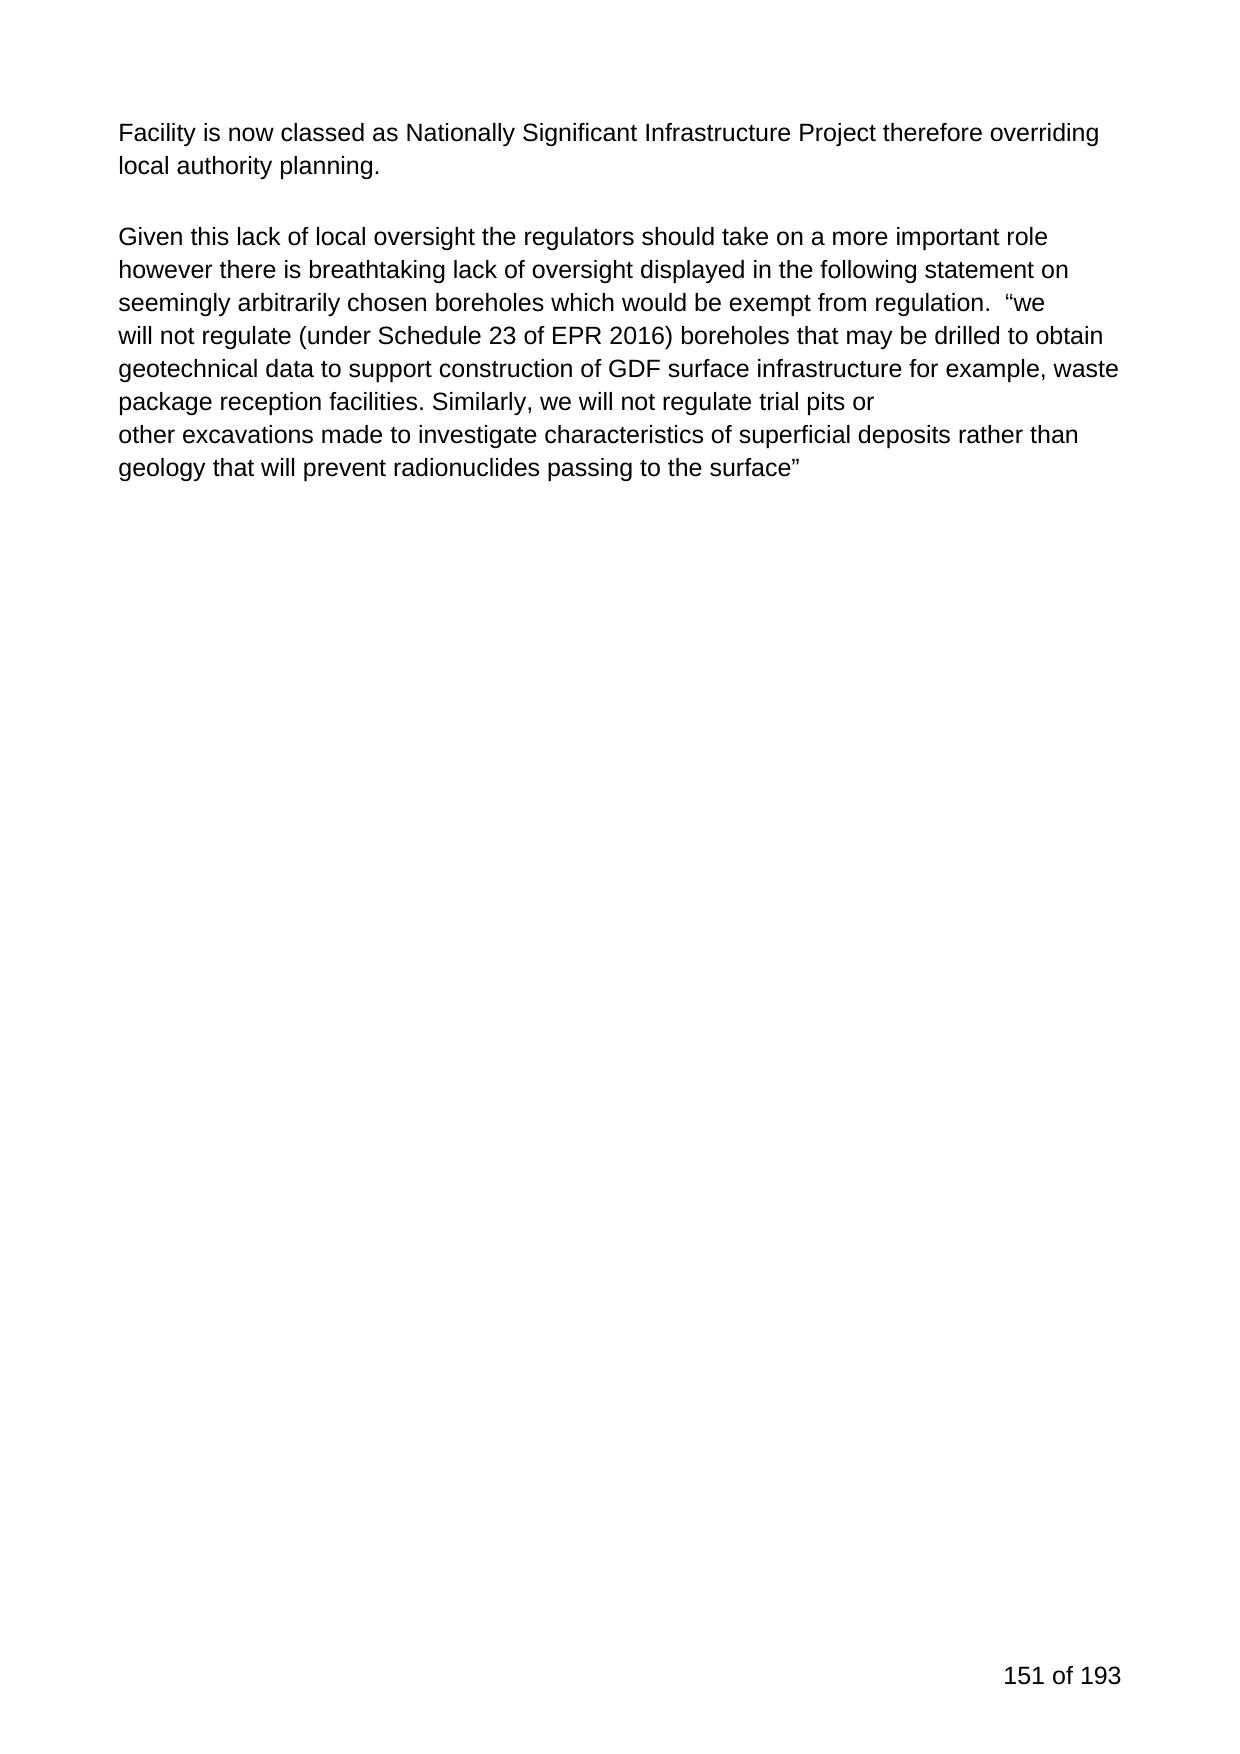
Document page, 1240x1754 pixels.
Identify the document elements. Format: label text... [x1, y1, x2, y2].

text Given this lack of local oversight the regulators should take on a more important role however there is breathtaking lack of oversight displayed in the following statement on seemingly arbitrarily chosen boreholes which would be exempt from regulation. “we will not regulate (under Schedule 23 of EPR 2016) boreholes that may be drilled to obtain geotechnical data to support construction of GDF surface infrastructure for example, waste package reception facilities. Similarly, we will not regulate trial pits or other excavations made to investigate characteristics of superficial deposits rather than geology that will prevent radionuclides passing to the surface” [118, 222, 1121, 482]
text Facility is now classed as Nationally Significant Infrastructure Project therefore overriding local authority planning. [118, 118, 1121, 180]
